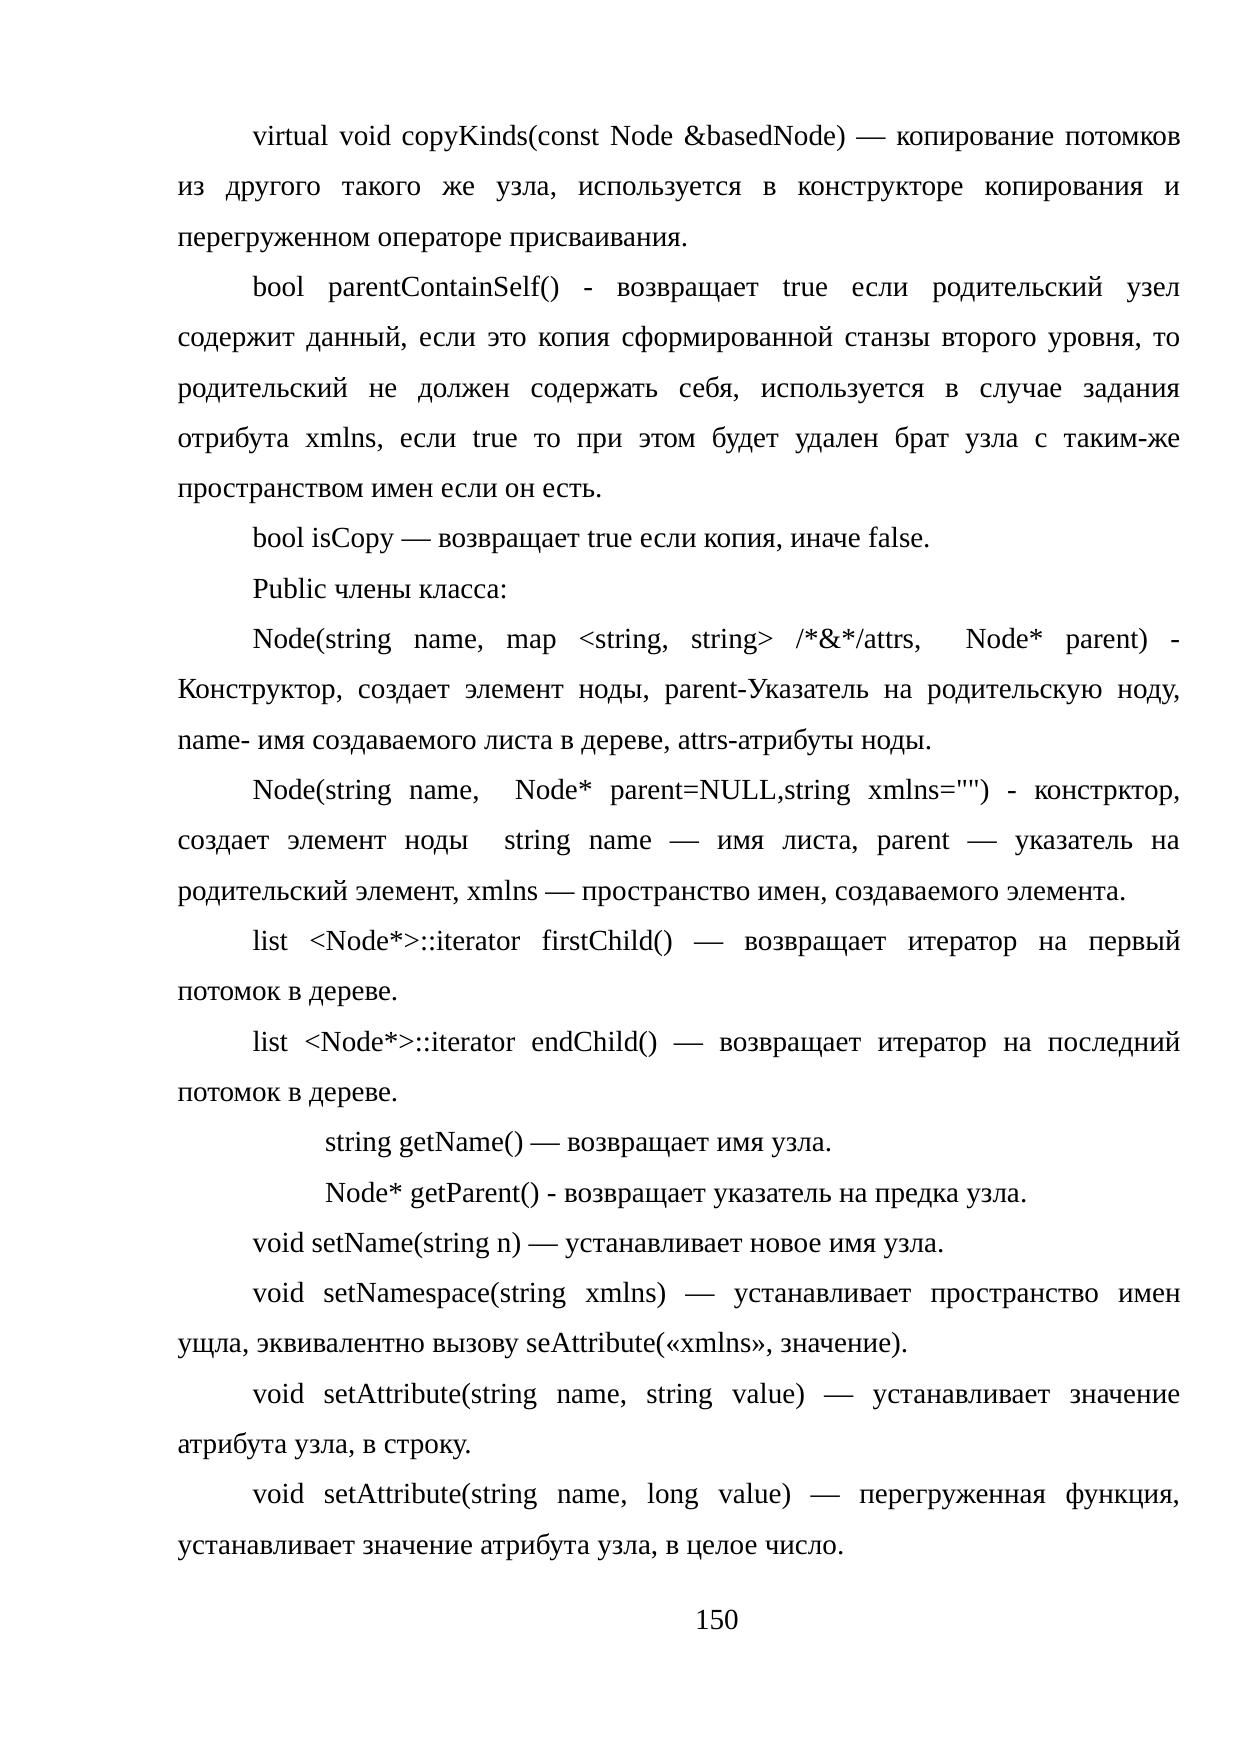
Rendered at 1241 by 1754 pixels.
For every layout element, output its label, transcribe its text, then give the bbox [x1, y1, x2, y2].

text void setName(string n) — устанавливает новое имя узла. [177, 1225, 1181, 1258]
text list <Node*>::iterator endChild() — возвращает итератор на последний потомок в дереве. [177, 1024, 1181, 1108]
text Node(string name, Node* parent=NULL,string xmlns="") - констрктор, создает элемент ноды string name — имя листа, parent — указатель на родительский элемент, xmlns — пространство имен, создаваемого элемента. [177, 772, 1181, 906]
text list <Node*>::iterator firstChild() — возвращает итератор на первый потомок в дереве. [177, 923, 1181, 1007]
text Node(string name, map <string, string> /*&*/attrs, Node* parent) - Конструктор, создает элемент ноды, parent-Указатель на родительскую ноду, name- имя создаваемого листа в дереве, attrs-атрибуты ноды. [177, 621, 1181, 755]
text void setAttribute(string name, long value) — перегруженная функция, устанавливает значение атрибута узла, в целое число. [177, 1477, 1181, 1560]
text virtual void copyKinds(const Node &basedNode) — копирование потомков из другого такого же узла, используется в конструкторе копирования и перегруженном операторе присваивания. [177, 118, 1181, 252]
text bool isCopy — возвращает true если копия, иначе false. [177, 521, 1181, 554]
text Node* getParent() - возвращает указатель на предка узла. [177, 1175, 1181, 1208]
text bool parentContainSelf() - возвращает true если родительский узел содержит данный, если это копия сформированной станзы второго уровня, то родительский не должен содержать себя, используется в случае задания отрибута xmlns, если true то при этом будет удален брат узла с таким-же пространством имен если он есть. [177, 269, 1181, 504]
text string getName() — возвращает имя узла. [177, 1124, 1181, 1158]
text void setNamespace(string xmlns) — устанавливает пространство имен ущла, эквивалентно вызову seAttribute(«xmlns», значение). [177, 1275, 1181, 1359]
text Public члены класса: [177, 571, 1181, 604]
text void setAttribute(string name, string value) — устанавливает значение атрибута узла, в строку. [177, 1376, 1181, 1460]
